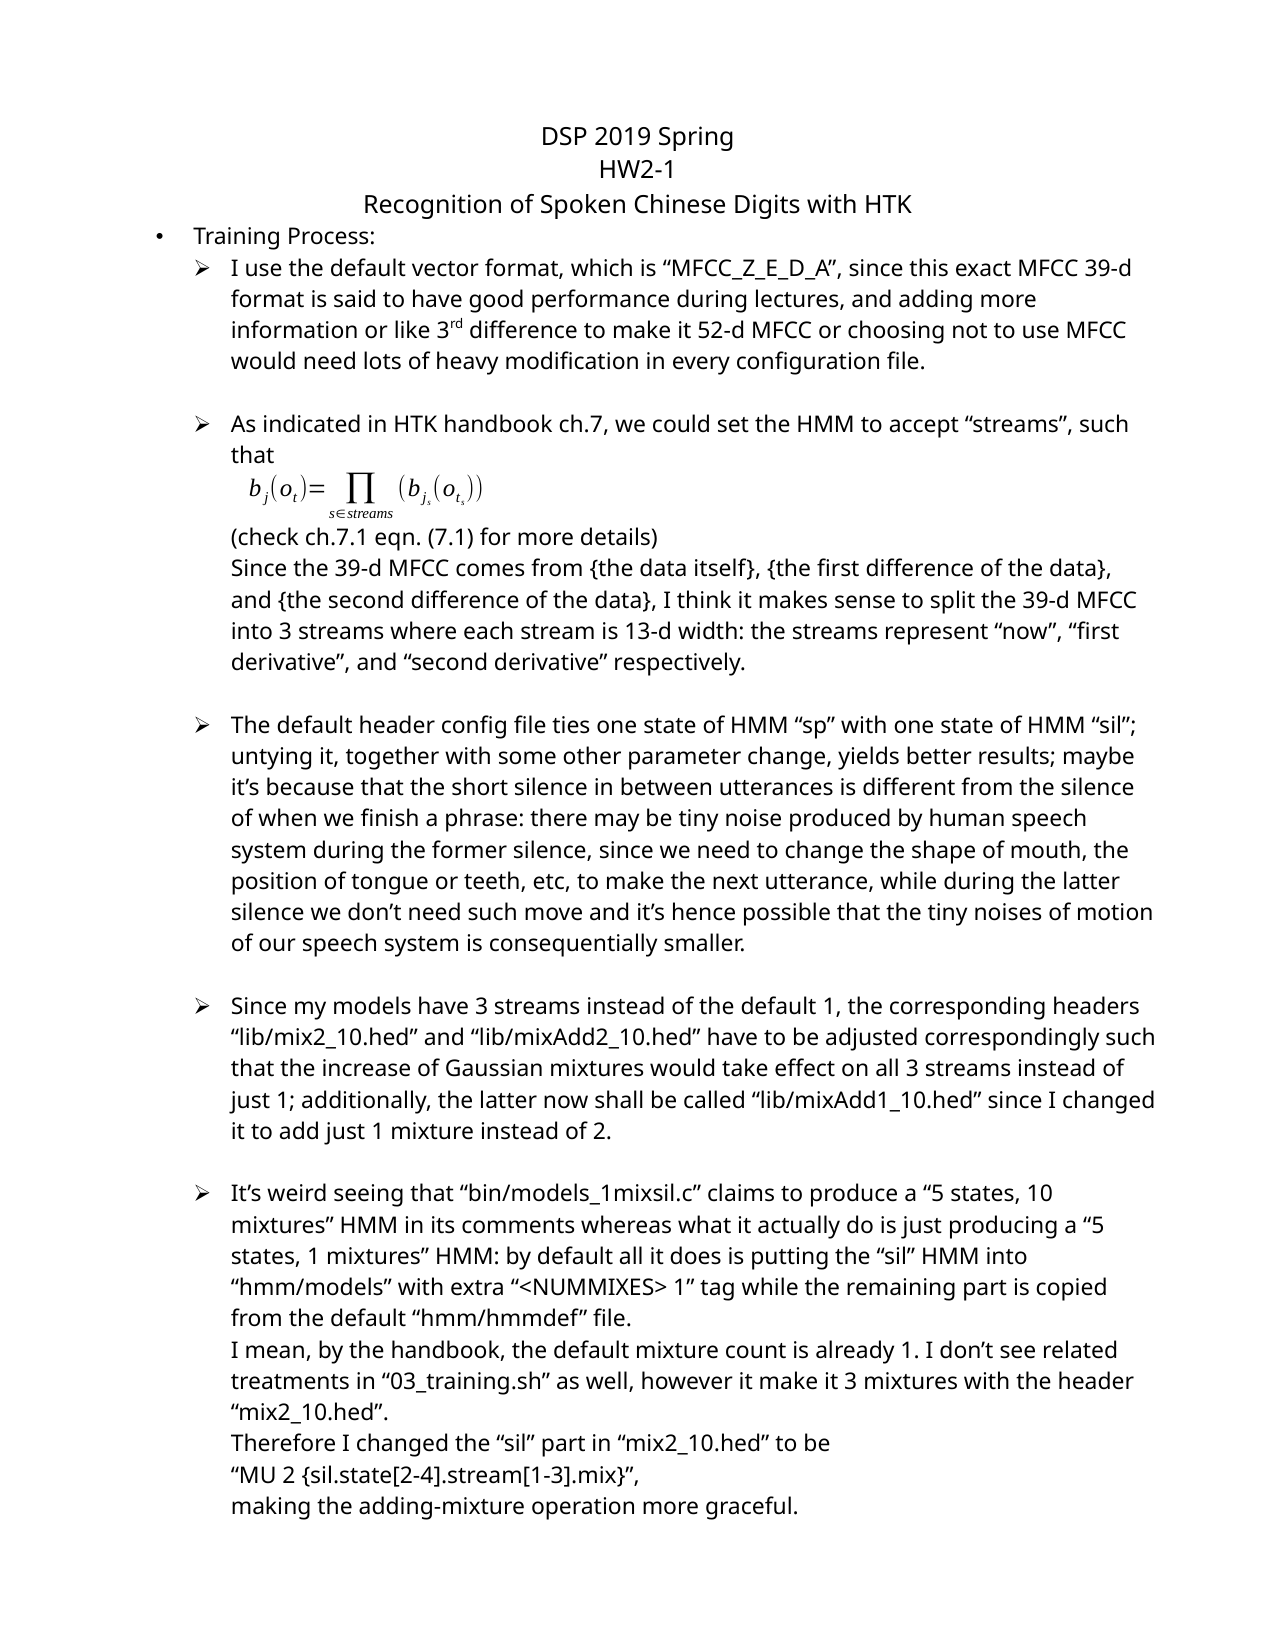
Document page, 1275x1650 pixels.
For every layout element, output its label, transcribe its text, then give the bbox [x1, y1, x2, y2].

text DSP 2019 Spring [118, 118, 1157, 152]
list Therefore I changed the “sil” part in “mix2_10.hed” to be [193, 1427, 1157, 1458]
list I use the default vector format, which is “MFCC_Z_E_D_A”, since this exact MFCC 39-d format is said to have good performance during lectures, and adding more information or like 3rd difference to make it 52-d MFCC or choosing not to use MFCC would need lots of heavy modification in every configuration file. [193, 252, 1157, 377]
text HW2-1 [118, 152, 1157, 186]
list The default header config file ties one state of HMM “sp” with one state of HMM “sil”; untying it, together with some other parameter change, yields better results; maybe it’s because that the short silence in between utterances is different from the silence of when we finish a phrase: there may be tiny noise produced by human speech system during the former silence, since we need to change the shape of mouth, the position of tongue or teeth, etc, to make the next utterance, while during the latter silence we don’t need such move and it’s hence possible that the tiny noises of motion of our speech system is consequentially smaller. [193, 708, 1157, 958]
list Since my models have 3 streams instead of the default 1, the corresponding headers “lib/mix2_10.hed” and “lib/mixAdd2_10.hed” have to be adjusted correspondingly such that the increase of Gaussian mixtures would take effect on all 3 streams instead of just 1; additionally, the latter now shall be called “lib/mixAdd1_10.hed” since I changed it to add just 1 mixture instead of 2. [193, 990, 1157, 1146]
list “MU 2 {sil.state[2-4].stream[1-3].mix}”, [193, 1458, 1157, 1490]
list (check ch.7.1 eqn. (7.1) for more details) [193, 521, 1157, 552]
list As indicated in HTK handbook ch.7, we could set the HMM to accept “streams”, such that [193, 408, 1157, 470]
list It’s weird seeing that “bin/models_1mixsil.c” claims to produce a “5 states, 10 mixtures” HMM in its comments whereas what it actually do is just producing a “5 states, 1 mixtures” HMM: by default all it does is putting the “sil” HMM into “hmm/models” with extra “<NUMMIXES> 1” tag while the remaining part is copied from the default “hmm/hmmdef” file. [193, 1177, 1157, 1333]
list Training Process: [156, 220, 1157, 252]
list I mean, by the handbook, the default mixture count is already 1. I don’t see related treatments in “03_training.sh” as well, however it make it 3 mixtures with the header “mix2_10.hed”. [193, 1333, 1157, 1427]
list making the adding-mixture operation more graceful. [193, 1490, 1157, 1521]
list Since the 39-d MFCC comes from {the data itself}, {the first difference of the data}, and {the second difference of the data}, I think it makes sense to split the 39-d MFCC into 3 streams where each stream is 13-d width: the streams represent “now”, “first derivative”, and “second derivative” respectively. [193, 552, 1157, 677]
text Recognition of Spoken Chinese Digits with HTK [118, 186, 1157, 220]
